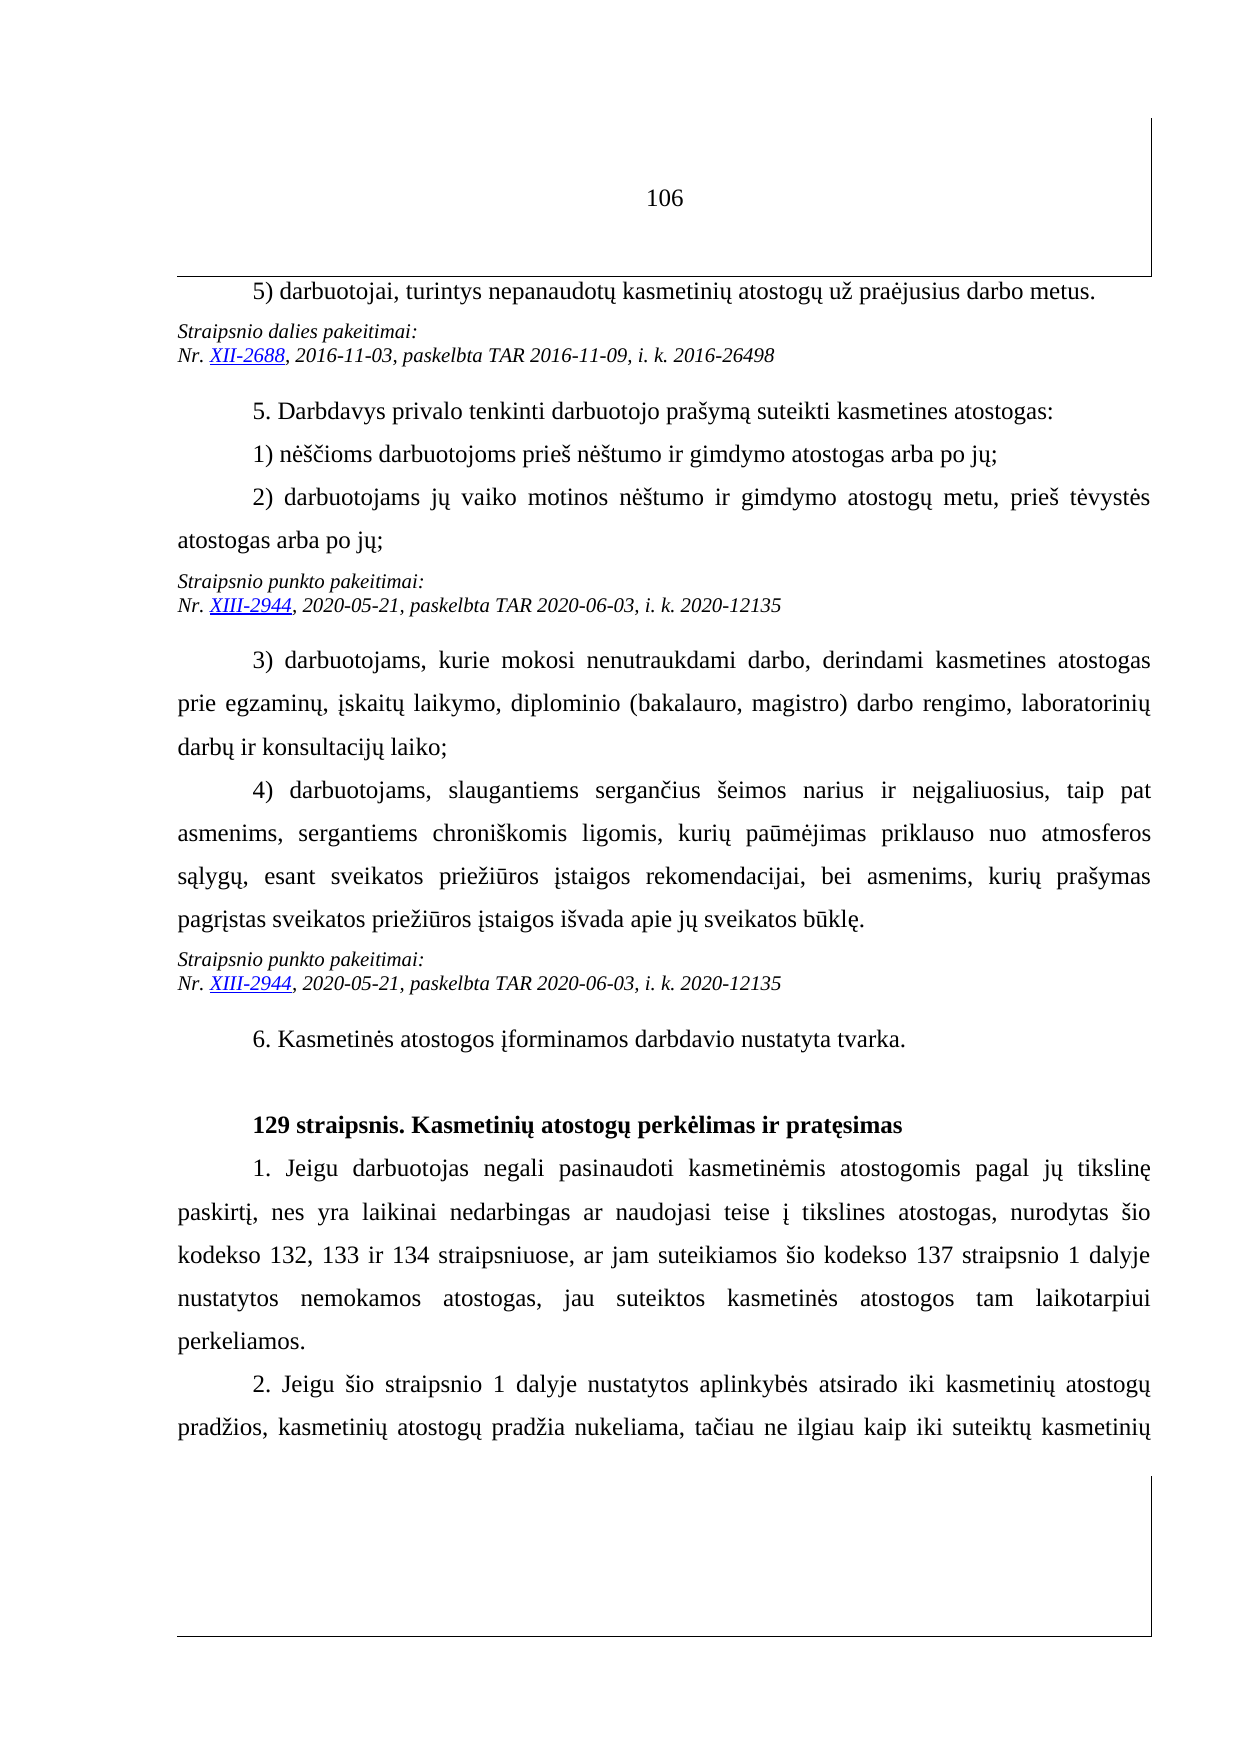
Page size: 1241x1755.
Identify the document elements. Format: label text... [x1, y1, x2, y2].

text Nr. XIII-2944, 2020-05-21, paskelbta TAR 2020-06-03, i. k. 2020-12135 [177, 971, 1152, 995]
text Nr. XII-2688, 2016-11-03, paskelbta TAR 2016-11-09, i. k. 2016-26498 [177, 343, 1152, 367]
text 3) darbuotojams, kurie mokosi nenutraukdami darbo, derindami kasmetines atostogas prie egzaminų, įskaitų laikymo, diplominio (bakalauro, magistro) darbo rengimo, laboratorinių darbų ir konsultacijų laiko; [177, 645, 1152, 760]
text 2) darbuotojams jų vaiko motinos nėštumo ir gimdymo atostogų metu, prieš tėvystės atostogas arba po jų; [177, 482, 1152, 554]
text Straipsnio dalies pakeitimai: [177, 319, 1152, 343]
text 2. Jeigu šio straipsnio 1 dalyje nustatytos aplinkybės atsirado iki kasmetinių atostogų pradžios, kasmetinių atostogų pradžia nukeliama, tačiau ne ilgiau kaip iki suteiktų kasmetinių [177, 1369, 1152, 1441]
text 4) darbuotojams, slaugantiems sergančius šeimos narius ir neįgaliuosius, taip pat asmenims, sergantiems chroniškomis ligomis, kurių paūmėjimas priklauso nuo atmosferos sąlygų, esant sveikatos priežiūros įstaigos rekomendacijai, bei asmenims, kurių prašymas pagrįstas sveikatos priežiūros įstaigos išvada apie jų sveikatos būklę. [177, 775, 1152, 933]
text Straipsnio punkto pakeitimai: [177, 568, 1152, 593]
text Nr. XIII-2944, 2020-05-21, paskelbta TAR 2020-06-03, i. k. 2020-12135 [177, 593, 1152, 617]
text 1. Jeigu darbuotojas negali pasinaudoti kasmetinėmis atostogomis pagal jų tikslinę paskirtį, nes yra laikinai nedarbingas ar naudojasi teise į tikslines atostogas, nurodytas šio kodekso 132, 133 ir 134 straipsniuose, ar jam suteikiamos šio kodekso 137 straipsnio 1 dalyje nustatytos nemokamos atostogas, jau suteiktos kasmetinės atostogos tam laikotarpiui perkeliamos. [177, 1153, 1152, 1355]
text 5. Darbdavys privalo tenkinti darbuotojo prašymą suteikti kasmetines atostogas: [177, 396, 1152, 425]
text 5) darbuotojai, turintys nepanaudotų kasmetinių atostogų už praėjusius darbo metus. [177, 276, 1152, 305]
subtitle 129 straipsnis. Kasmetinių atostogų perkėlimas ir pratęsimas [177, 1110, 1152, 1139]
text 6. Kasmetinės atostogos įforminamos darbdavio nustatyta tvarka. [177, 1024, 1152, 1053]
text 1) nėščioms darbuotojoms prieš nėštumo ir gimdymo atostogas arba po jų; [177, 439, 1152, 468]
text Straipsnio punkto pakeitimai: [177, 947, 1152, 971]
